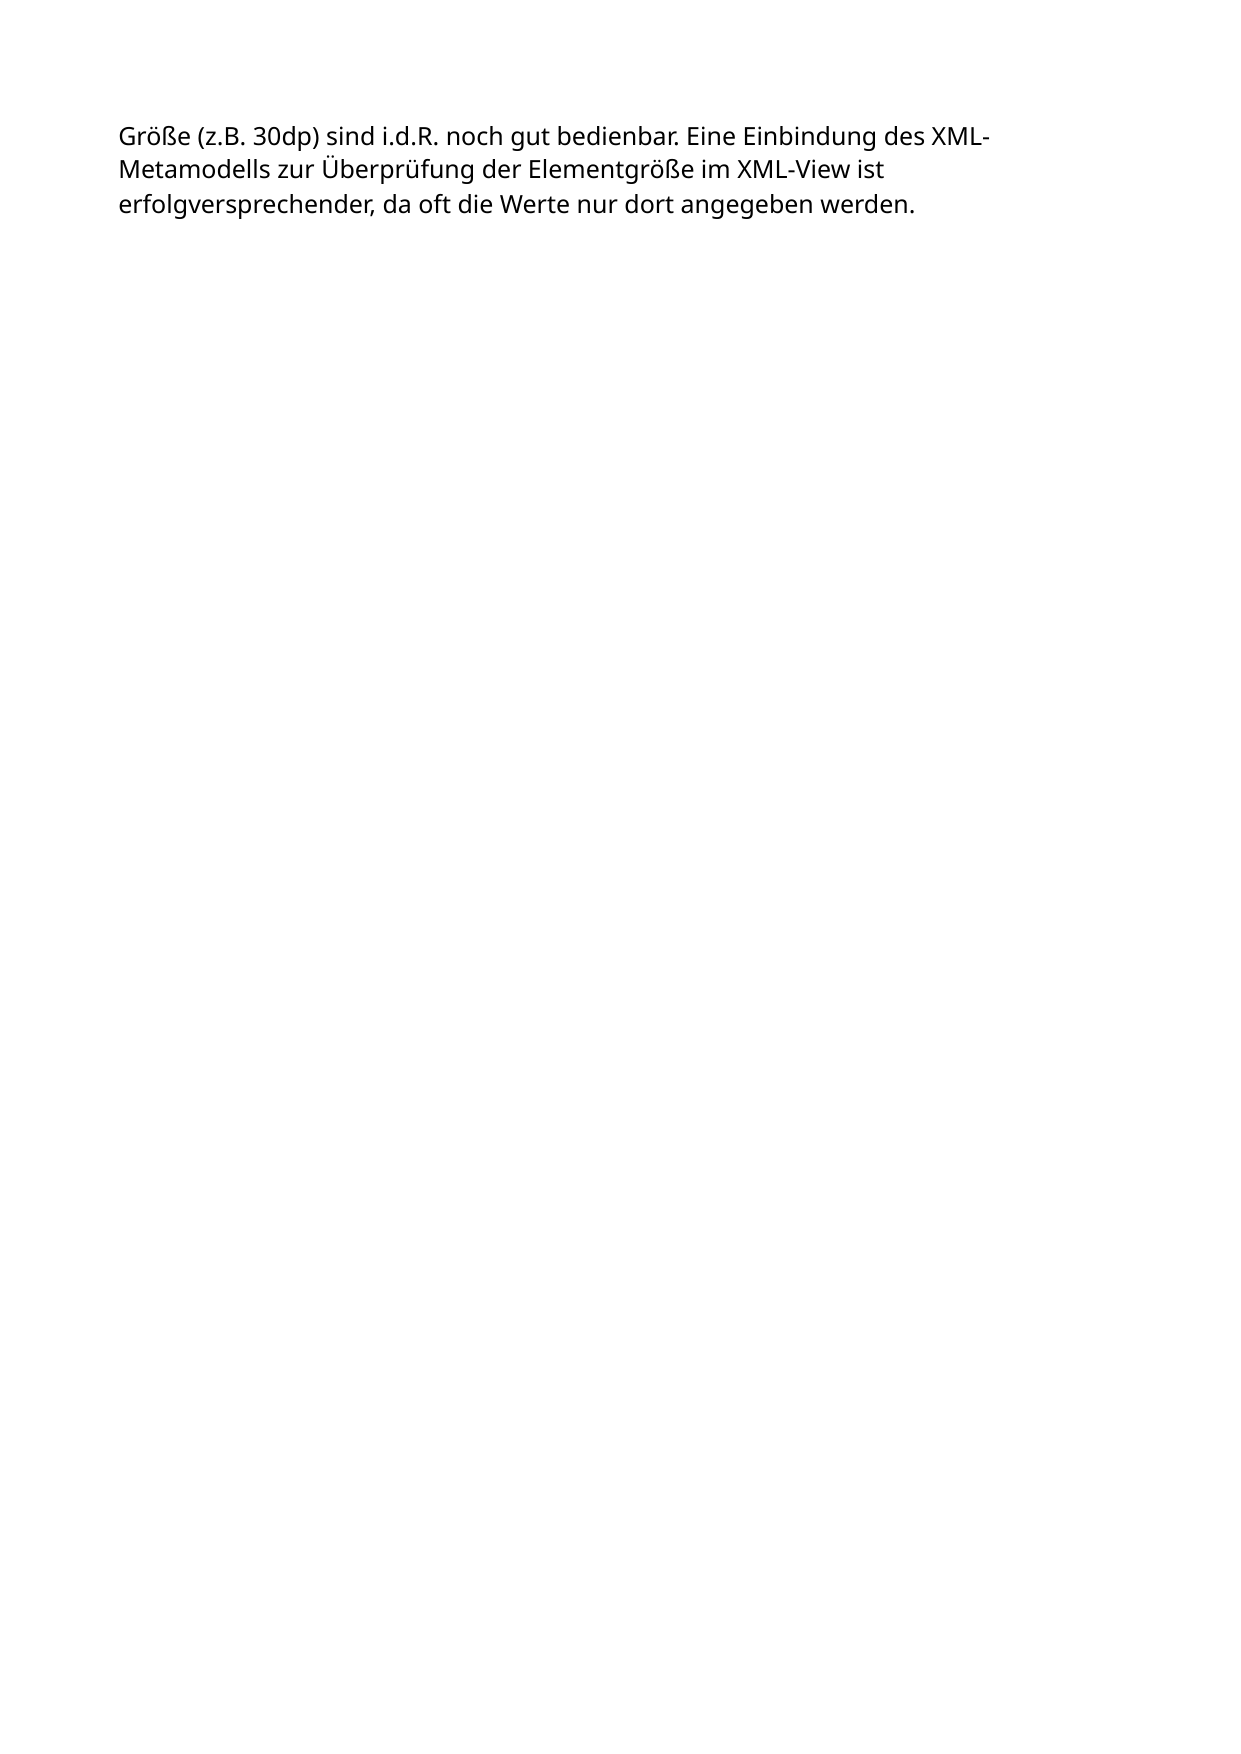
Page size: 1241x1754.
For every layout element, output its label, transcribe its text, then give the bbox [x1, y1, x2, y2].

text Größe (z.B. 30dp) sind i.d.R. noch gut bedienbar. Eine Einbindung des XML-Metamodells zur Überprüfung der Elementgröße im XML-View ist erfolgversprechender, da oft die Werte nur dort angegeben werden. [118, 118, 1122, 220]
